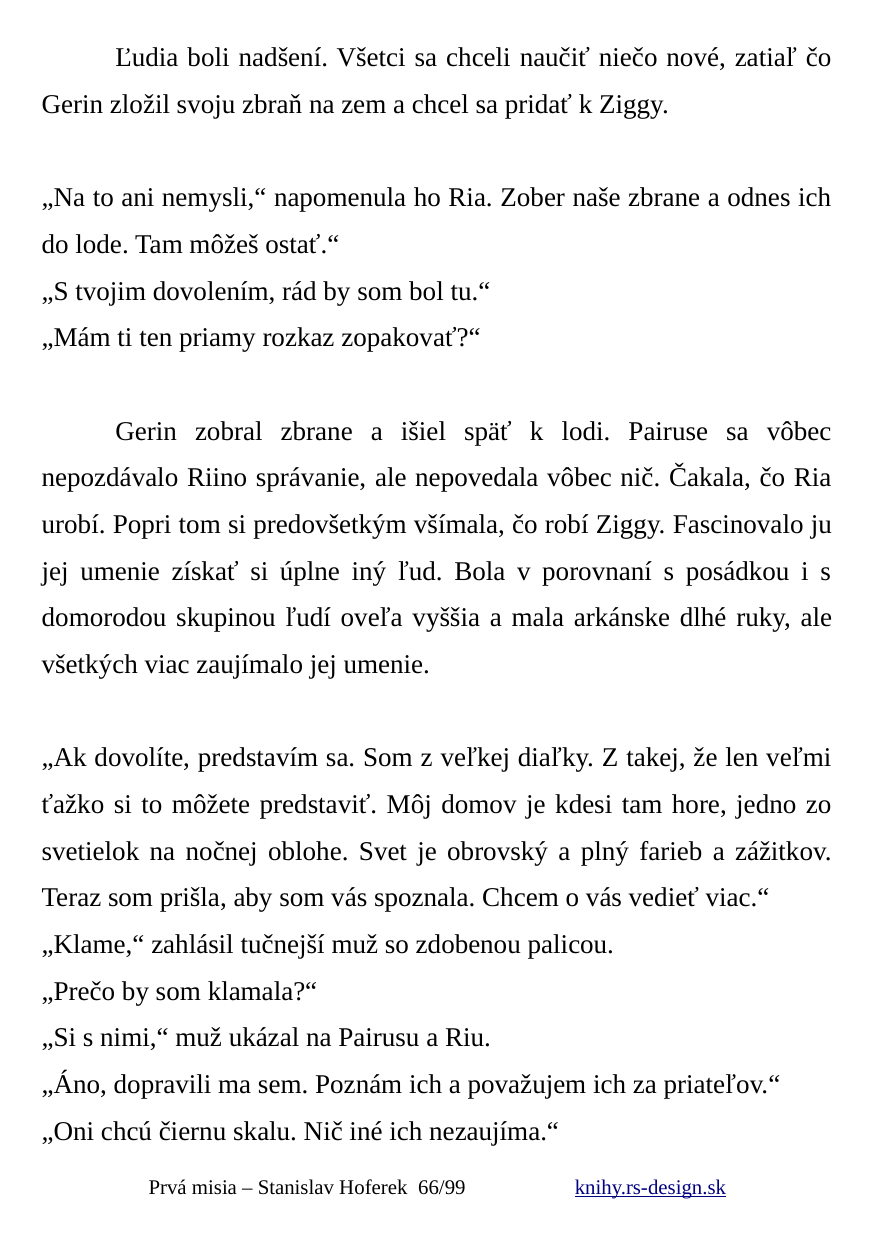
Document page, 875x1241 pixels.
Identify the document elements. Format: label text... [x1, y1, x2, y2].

text „Oni chcú čiernu skalu. Nič iné ich nezaujíma.“ [41, 1115, 833, 1146]
text „Ak dovolíte, predstavím sa. Som z veľkej diaľky. Z takej, že len veľmi ťažko si to môžete predstaviť. Môj domov je kdesi tam hore, jedno zo svetielok na nočnej oblohe. Svet je obrovský a plný farieb a zážitkov. Teraz som prišla, aby som vás spoznala. Chcem o vás vedieť viac.“ [41, 741, 833, 912]
text Gerin zobral zbrane a išiel späť k lodi. Pairuse sa vôbec nepozdávalo Riino správanie, ale nepovedala vôbec nič. Čakala, čo Ria urobí. Popri tom si predovšetkým všímala, čo robí Ziggy. Fascinovalo ju jej umenie získať si úplne iný ľud. Bola v porovnaní s posádkou i s domorodou skupinou ľudí oveľa vyššia a mala arkánske dlhé ruky, ale všetkých viac zaujímalo jej umenie. [41, 415, 833, 679]
text „Na to ani nemysli,“ napomenula ho Ria. Zober naše zbrane a odnes ich do lode. Tam môžeš ostať.“ [41, 181, 833, 259]
text Ľudia boli nadšení. Všetci sa chceli naučiť niečo nové, zatiaľ čo Gerin zložil svoju zbraň na zem a chcel sa pridať k Ziggy. [41, 41, 833, 119]
text „S tvojim dovolením, rád by som bol tu.“ [41, 275, 833, 306]
text „Prečo by som klamala?“ [41, 975, 833, 1006]
text „Mám ti ten priamy rozkaz zopakovať?“ [41, 321, 833, 352]
text „Áno, dopravili ma sem. Poznám ich a považujem ich za priateľov.“ [41, 1068, 833, 1099]
text „Si s nimi,“ muž ukázal na Pairusu a Riu. [41, 1021, 833, 1052]
text „Klame,“ zahlásil tučnejší muž so zdobenou palicou. [41, 928, 833, 959]
